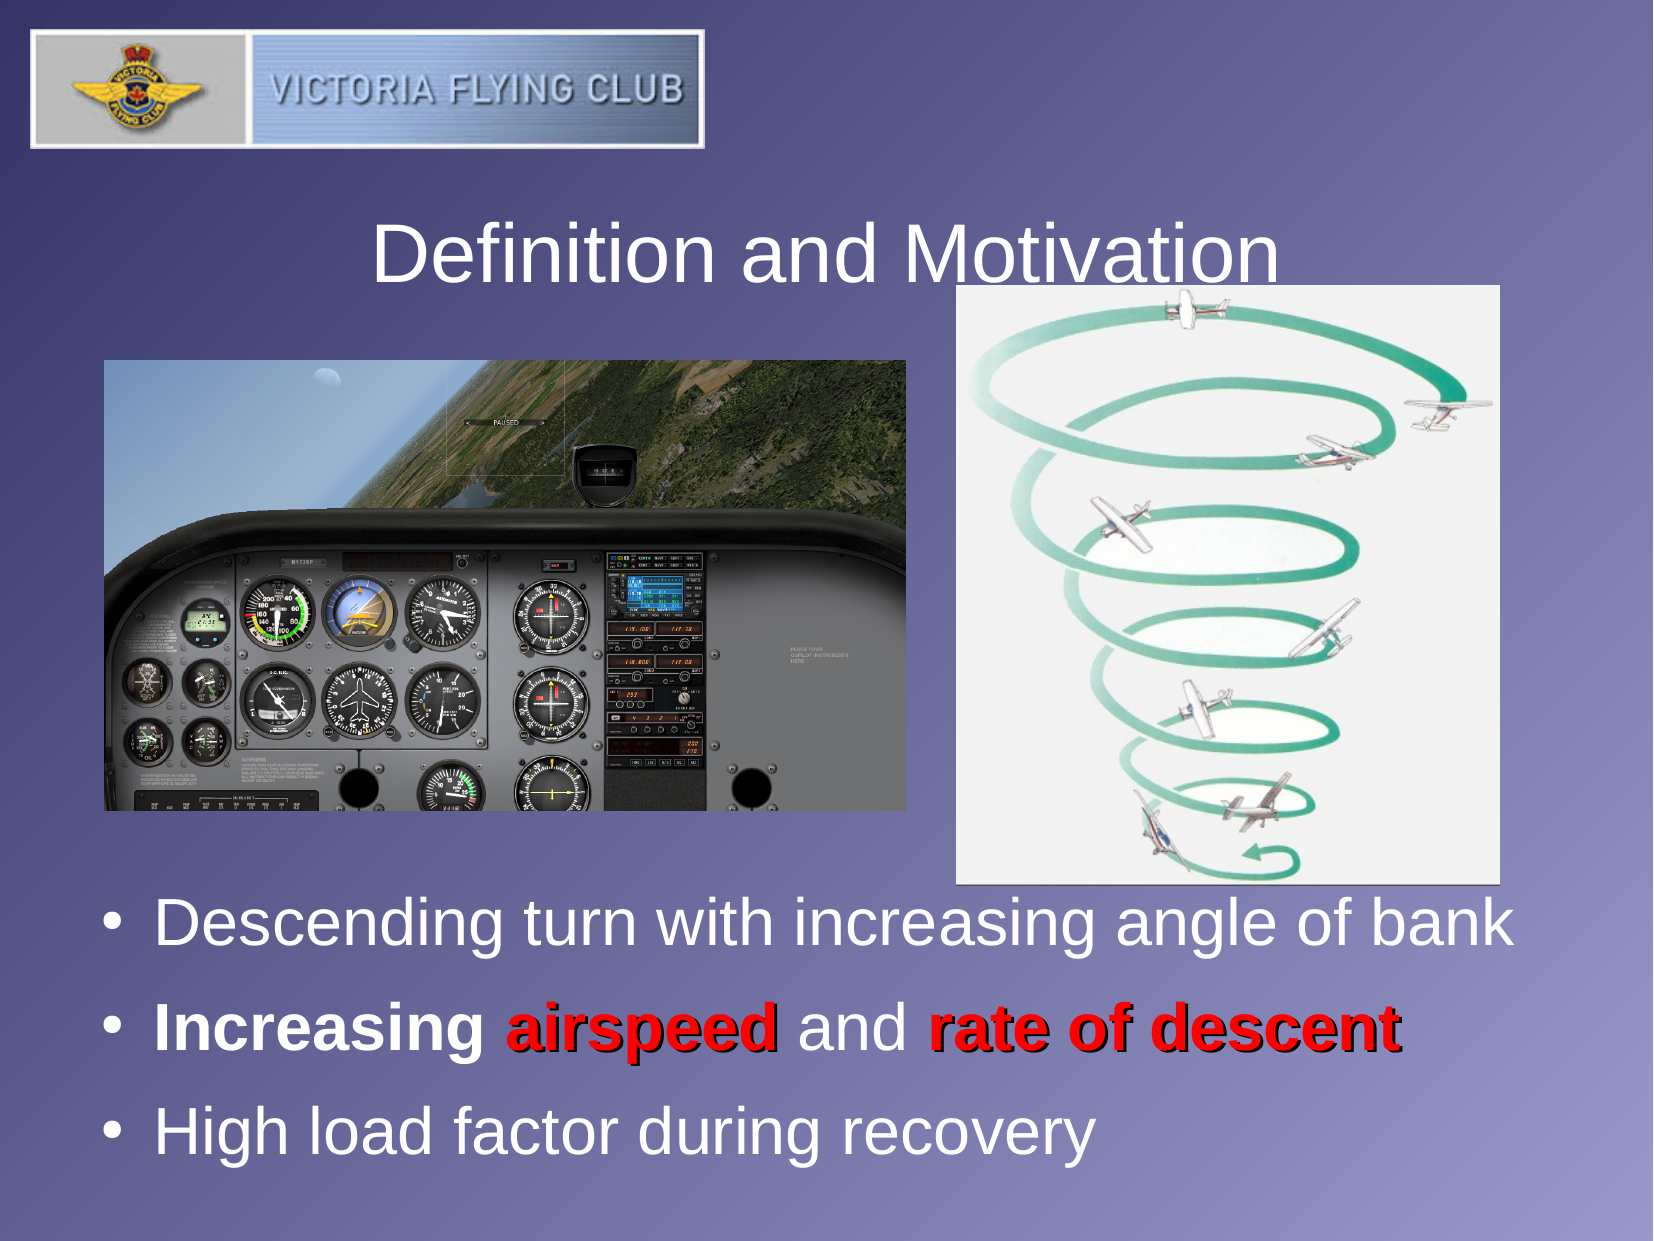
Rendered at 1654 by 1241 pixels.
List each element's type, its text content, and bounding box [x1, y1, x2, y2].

picture [30, 29, 705, 149]
title Definition and Motivation [82, 150, 1571, 358]
picture [956, 285, 1500, 886]
picture [104, 360, 906, 811]
list Descending turn with increasing angle of bank Increasing airspeed and rate of descent High load factor during recovery [82, 885, 1571, 1201]
